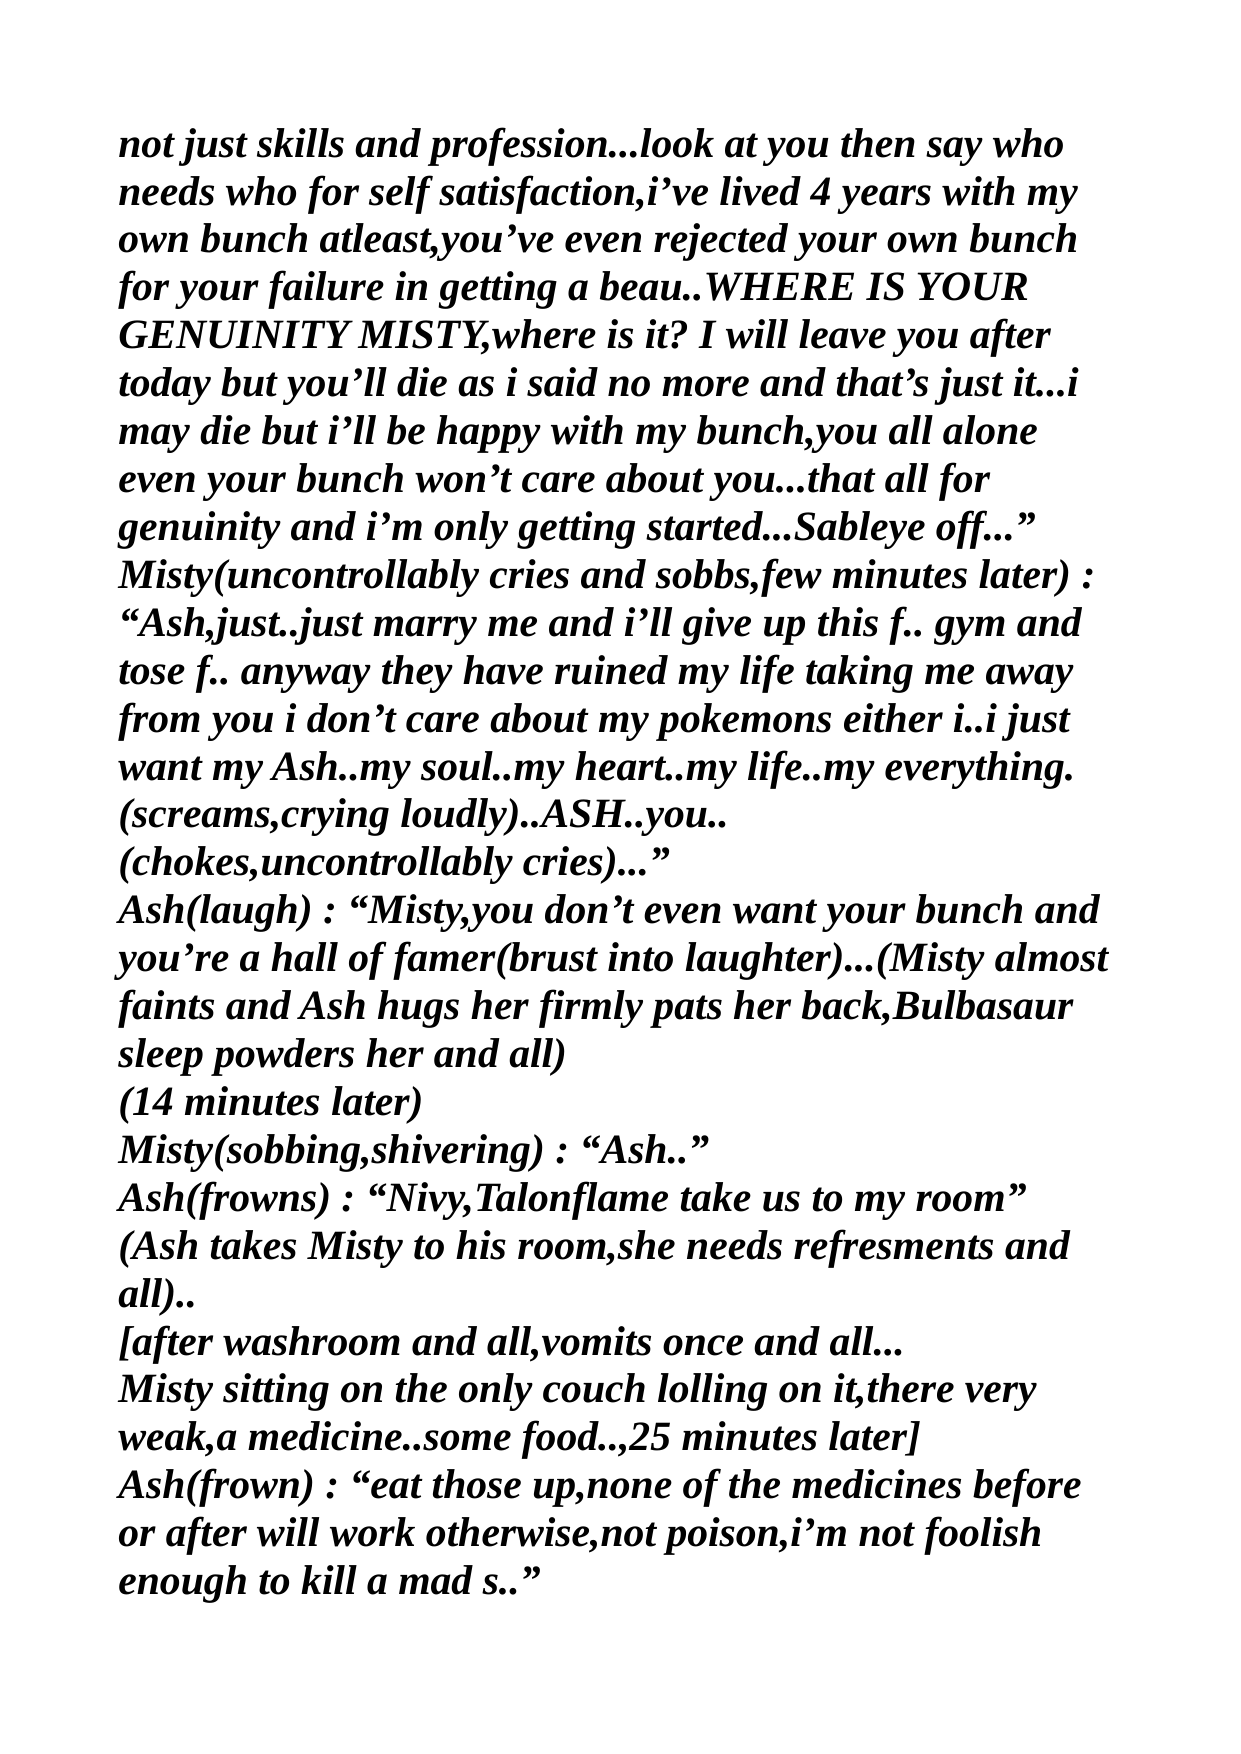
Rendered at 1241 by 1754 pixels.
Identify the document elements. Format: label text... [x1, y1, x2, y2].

text Misty(uncontrollably cries and sobbs,few minutes later) : “Ash,just..just marry me and i’ll give up this f.. gym and tose f.. anyway they have ruined my life taking me away from you i don’t care about my pokemons either i..i just want my Ash..my soul..my heart..my life..my everything.(screams,crying loudly)..ASH..you..(chokes,uncontrollably cries)...” [118, 549, 1122, 885]
text Misty sitting on the only couch lolling on it,there very weak,a medicine..some food..,25 minutes later] [118, 1364, 1122, 1460]
text Ash(laugh) : “Misty,you don’t even want your bunch and you’re a hall of famer(brust into laughter)...(Misty almost faints and Ash hugs her firmly pats her back,Bulbasaur sleep powders her and all) [118, 885, 1122, 1076]
text Ash(frowns) : “Nivy,Talonflame take us to my room” [118, 1172, 1122, 1220]
text Misty(sobbing,shivering) : “Ash..” [118, 1124, 1122, 1172]
text not just skills and profession...look at you then say who needs who for self satisfaction,i’ve lived 4 years with my own bunch atleast,you’ve even rejected your own bunch for your failure in getting a beau..WHERE IS YOUR GENUINITY MISTY,where is it? I will leave you after today but you’ll die as i said no more and that’s just it...i may die but i’ll be happy with my bunch,you all alone even your bunch won’t care about you...that all for genuinity and i’m only getting started...Sableye off...” [118, 118, 1122, 549]
text (14 minutes later) [118, 1076, 1122, 1124]
text Ash(frown) : “eat those up,none of the medicines before or after will work otherwise,not poison,i’m not foolish enough to kill a mad s..” [118, 1460, 1122, 1603]
text (Ash takes Misty to his room,she needs refresments and all).. [118, 1220, 1122, 1316]
text [after washroom and all,vomits once and all... [118, 1316, 1122, 1364]
